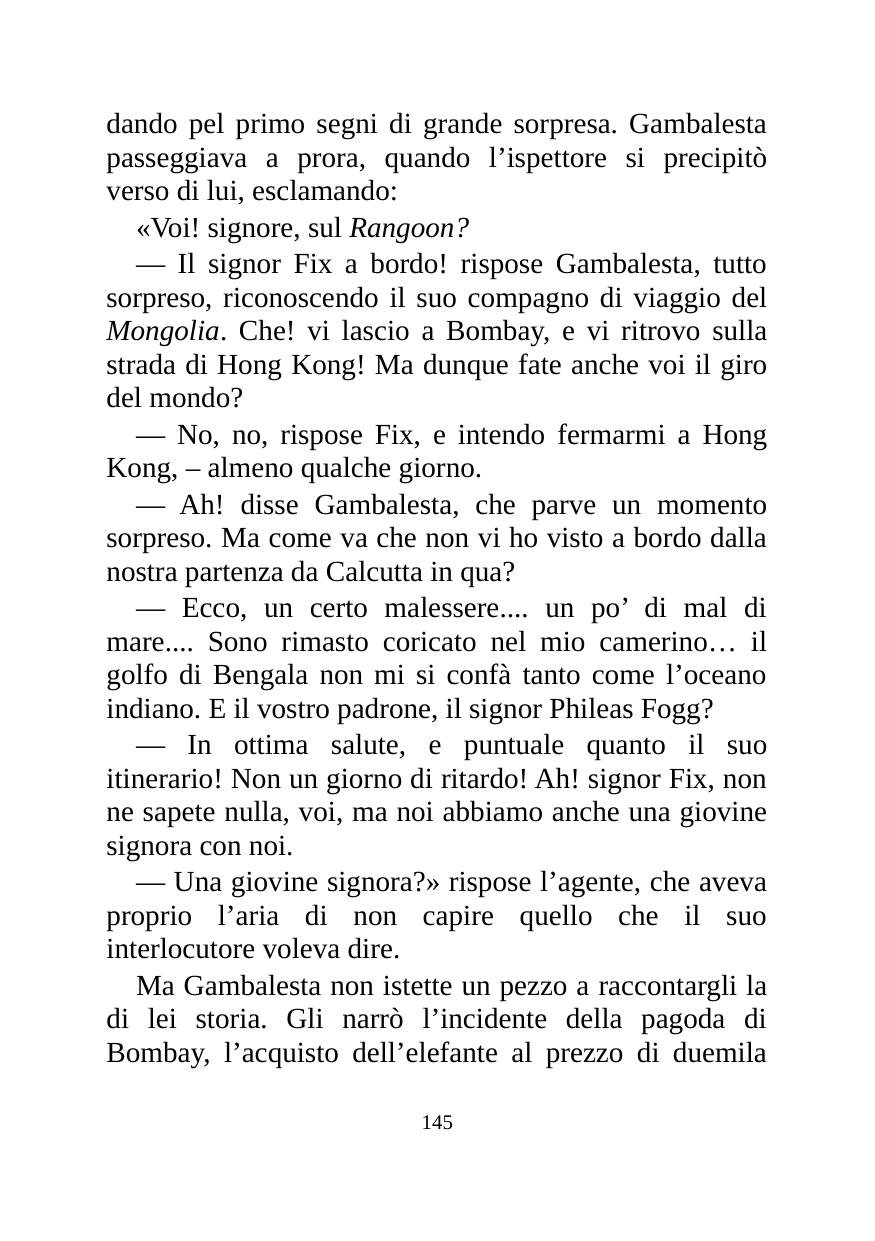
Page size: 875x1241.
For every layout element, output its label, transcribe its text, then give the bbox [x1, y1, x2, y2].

text — Una giovine signora?» rispose l’agente, che aveva proprio l’aria di non capire quello che il suo interlocutore voleva dire. [106, 864, 768, 965]
text dando pel primo segni di grande sorpresa. Gambalesta passeggiava a prora, quando l’ispettore si precipitò verso di lui, esclamando: [106, 106, 768, 207]
text — Il signor Fix a bordo! rispose Gambalesta, tutto sorpreso, riconoscendo il suo compagno di viaggio del Mongolia. Che! vi lascio a Bombay, e vi ritrovo sulla strada di Hong Kong! Ma dunque fate anche voi il giro del mondo? [106, 246, 768, 414]
text Ma Gambalesta non istette un pezzo a raccontargli la di lei storia. Gli narrò l’incidente della pagoda di Bombay, l’acquisto dell’elefante al prezzo di duemila [106, 968, 768, 1069]
text — No, no, rispose Fix, e intendo fermarmi a Hong Kong, – almeno qualche giorno. [106, 417, 768, 484]
text «Voi! signore, sul Rangoon? [106, 210, 768, 243]
text — In ottima salute, e puntuale quanto il suo itinerario! Non un giorno di ritardo! Ah! signor Fix, non ne sapete nulla, voi, ma noi abbiamo anche una giovine signora con noi. [106, 727, 768, 862]
text — Ah! disse Gambalesta, che parve un momento sorpreso. Ma come va che non vi ho visto a bordo dalla nostra partenza da Calcutta in qua? [106, 487, 768, 587]
text — Ecco, un certo malessere.... un po’ di mal di mare.... Sono rimasto coricato nel mio camerino… il golfo di Bengala non mi si confà tanto come l’oceano indiano. E il vostro padrone, il signor Phileas Fogg? [106, 590, 768, 724]
